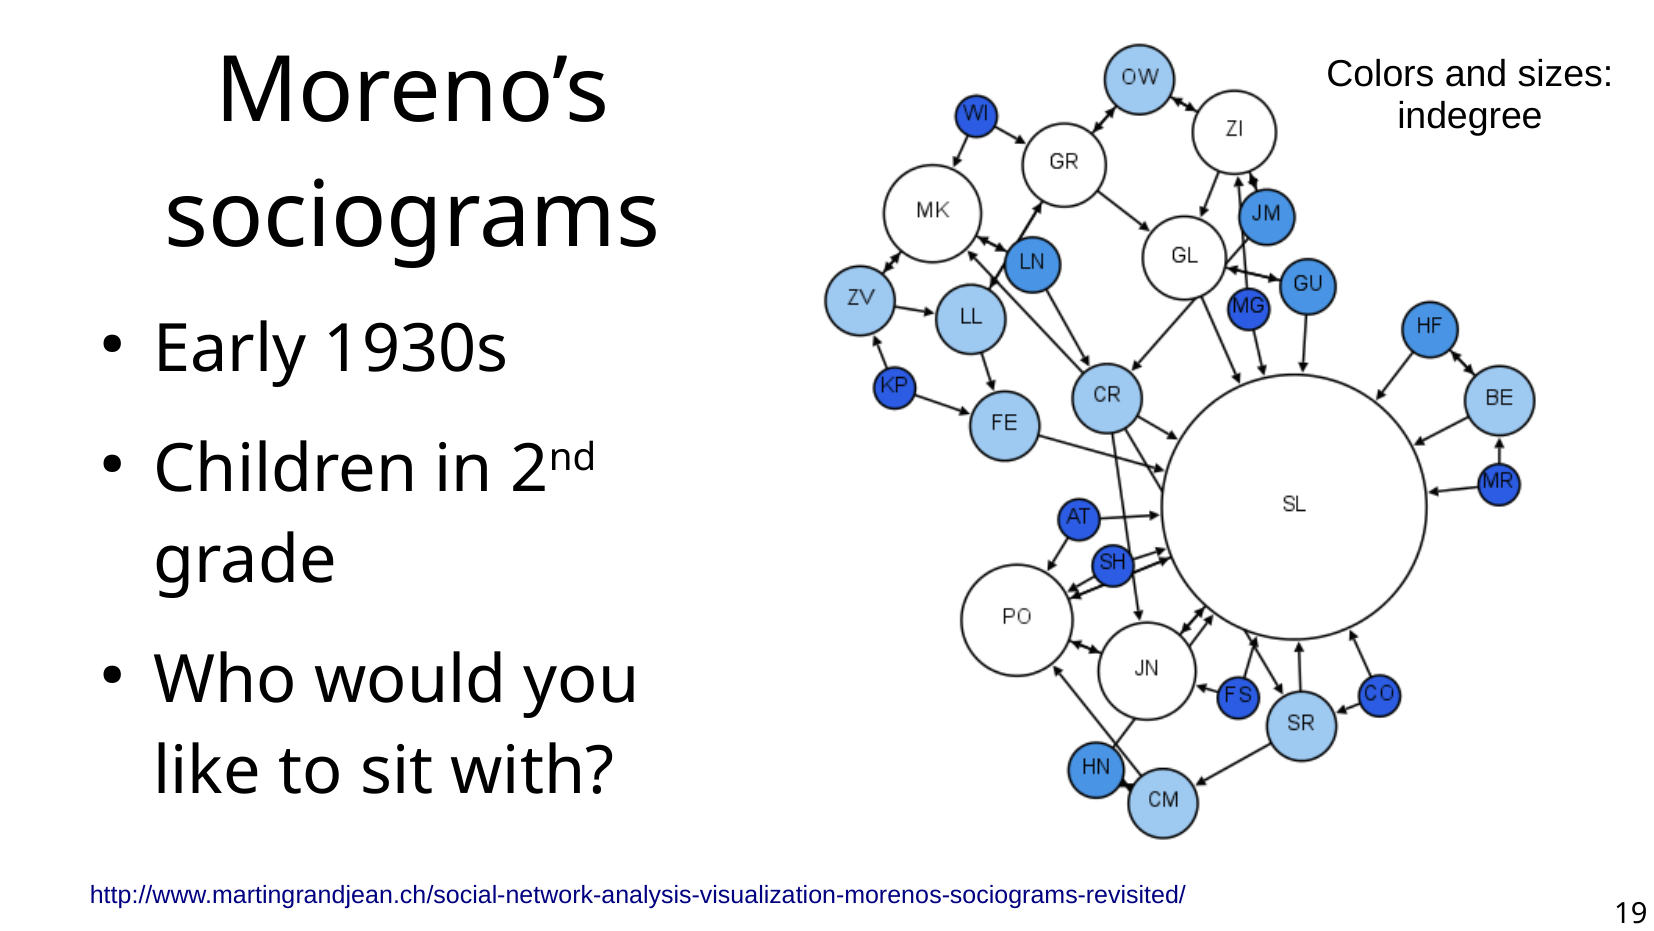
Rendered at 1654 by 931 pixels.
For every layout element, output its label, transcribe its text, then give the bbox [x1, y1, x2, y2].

picture [768, 33, 1543, 854]
list Early 1930s Children in 2nd grade Who would you like to sit with? [82, 300, 751, 841]
title Moreno’s sociograms [41, 37, 768, 261]
text_box http://www.martingrandjean.ch/social-network-analysis-visualization-morenos-sociograms-revisited/ [75, 873, 1381, 924]
text_box Colors and sizes: indegree [1305, 45, 1636, 237]
